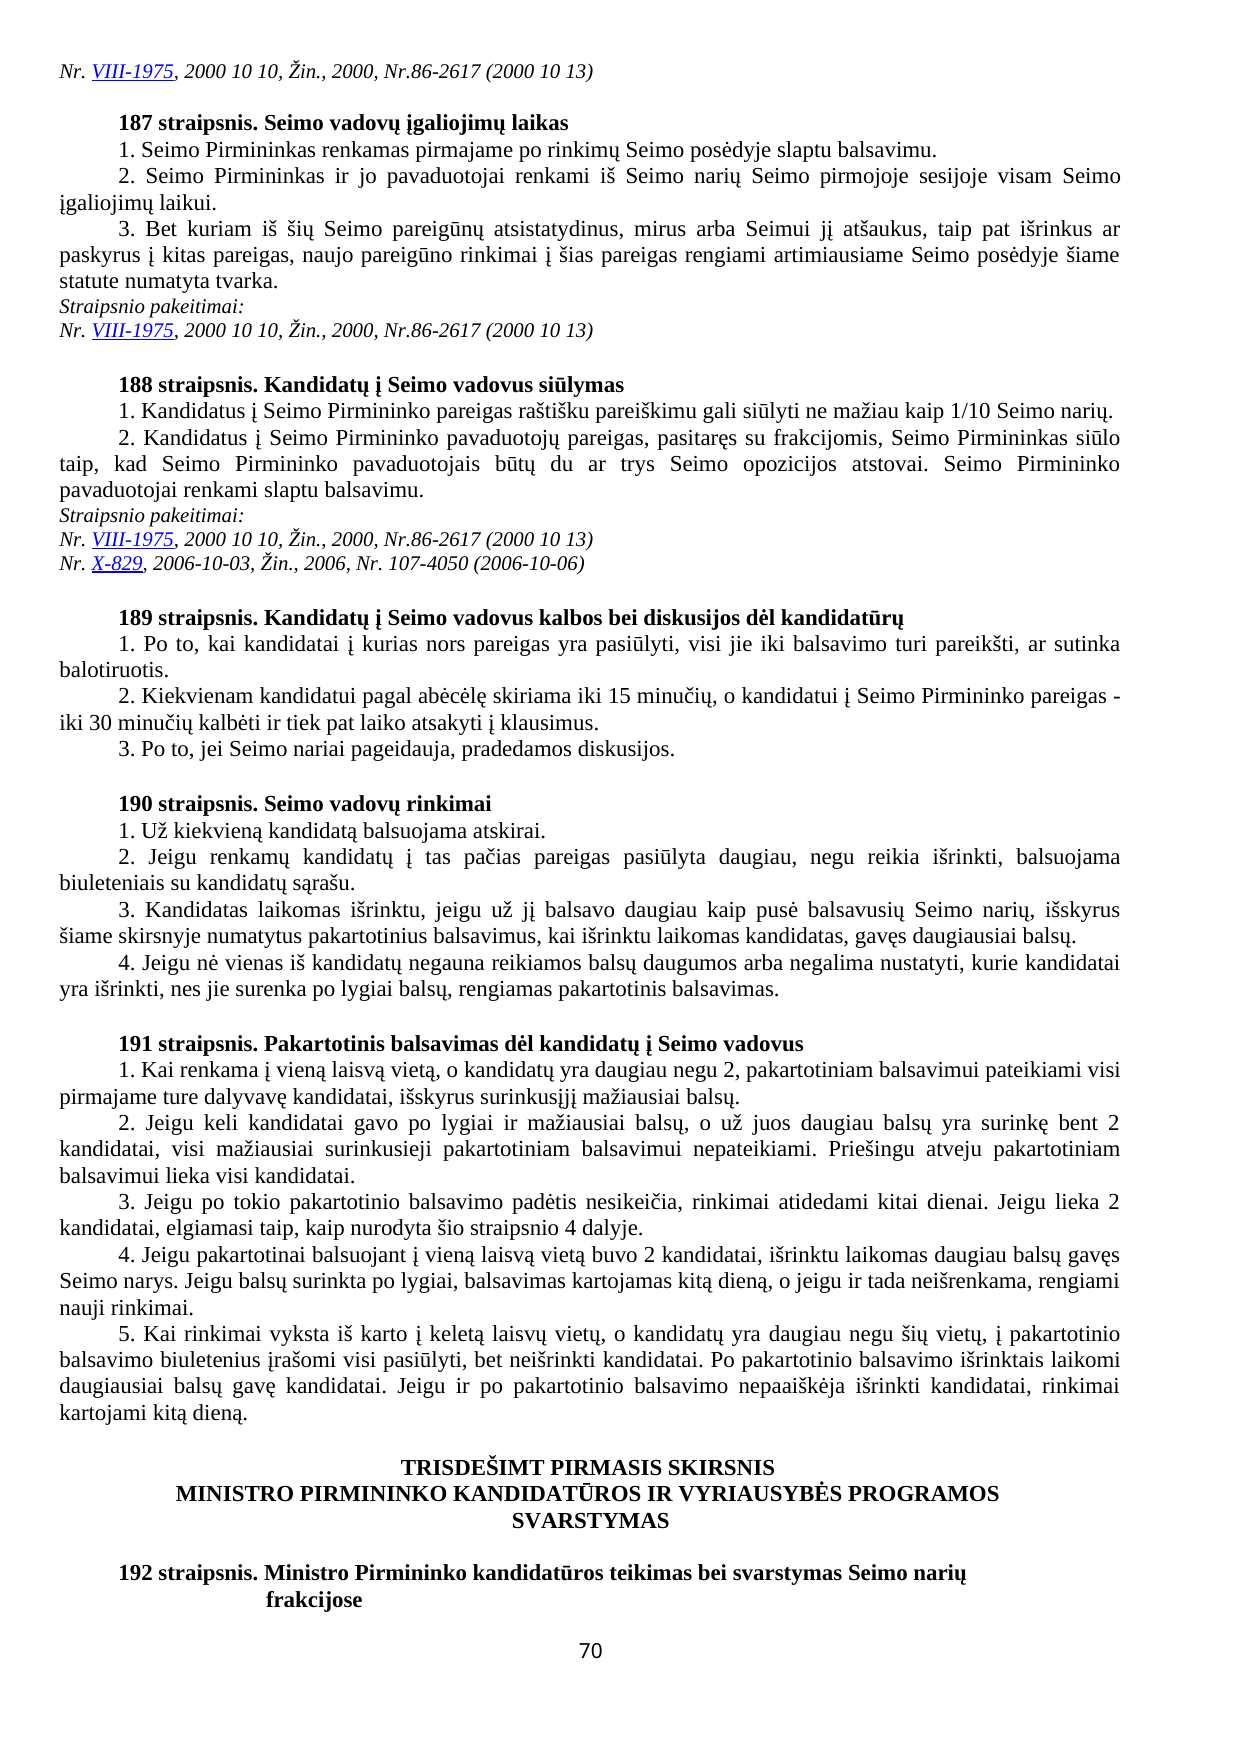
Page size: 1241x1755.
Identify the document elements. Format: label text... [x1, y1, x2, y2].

text Nr. X-829, 2006-10-03, Žin., 2006, Nr. 107-4050 (2006-10-06) [59, 551, 1122, 575]
text 1. Už kiekvieną kandidatą balsuojama atskirai. [59, 817, 1122, 843]
text SVARSTYMAS [59, 1507, 1122, 1533]
text 3. Bet kuriam iš šių Seimo pareigūnų atsistatydinus, mirus arba Seimui jį atšaukus, taip pat išrinkus ar paskyrus į kitas pareigas, naujo pareigūno rinkimai į šias pareigas rengiami artimiausiame Seimo posėdyje šiame statute numatyta tvarka. [59, 215, 1122, 294]
text 4. Jeigu nė vienas iš kandidatų negauna reikiamos balsų daugumos arba negalima nustatyti, kurie kandidatai yra išrinkti, nes jie surenka po lygiai balsų, rengiamas pakartotinis balsavimas. [59, 948, 1122, 1001]
text 192 straipsnis. Ministro Pirmininko kandidatūros teikimas bei svarstymas Seimo narių [118, 1559, 1122, 1586]
text 2. Seimo Pirmininkas ir jo pavaduotojai renkami iš Seimo narių Seimo pirmojoje sesijoje visam Seimo įgaliojimų laikui. [59, 162, 1122, 215]
text 189 straipsnis. Kandidatų į Seimo vadovus kalbos bei diskusijos dėl kandidatūrų [118, 603, 1122, 630]
text 3. Po to, jei Seimo nariai pageidauja, pradedamos diskusijos. [59, 735, 1122, 762]
text 1. Kai renkama į vieną laisvą vietą, o kandidatų yra daugiau negu 2, pakartotiniam balsavimui pateikiami visi pirmajame ture dalyvavę kandidatai, išskyrus surinkusįjį mažiausiai balsų. [59, 1056, 1122, 1109]
text 188 straipsnis. Kandidatų į Seimo vadovus siūlymas [59, 371, 1122, 397]
text Nr. VIII-1975, 2000 10 10, Žin., 2000, Nr.86-2617 (2000 10 13) [59, 318, 1122, 342]
text Straipsnio pakeitimai: [59, 294, 1122, 318]
text 2. Kiekvienam kandidatui pagal abėcėlę skiriama iki 15 minučių, o kandidatui į Seimo Pirmininko pareigas - iki 30 minučių kalbėti ir tiek pat laiko atsakyti į klausimus. [59, 683, 1122, 735]
text 2. Kandidatus į Seimo Pirmininko pavaduotojų pareigas, pasitaręs su frakcijomis, Seimo Pirmininkas siūlo taip, kad Seimo Pirmininko pavaduotojais būtų du ar trys Seimo opozicijos atstovai. Seimo Pirmininko pavaduotojai renkami slaptu balsavimu. [59, 423, 1122, 503]
text 1. Po to, kai kandidatai į kurias nors pareigas yra pasiūlyti, visi jie iki balsavimo turi pareikšti, ar sutinka balotiruotis. [59, 630, 1122, 683]
text 2. Jeigu keli kandidatai gavo po lygiai ir mažiausiai balsų, o už juos daugiau balsų yra surinkę bent 2 kandidatai, visi mažiausiai surinkusieji pakartotiniam balsavimui nepateikiami. Priešingu atveju pakartotiniam balsavimui lieka visi kandidatai. [59, 1109, 1122, 1188]
text 187 straipsnis. Seimo vadovų įgaliojimų laikas [59, 109, 1122, 136]
text 191 straipsnis. Pakartotinis balsavimas dėl kandidatų į Seimo vadovus [59, 1030, 1122, 1056]
text Nr. VIII-1975, 2000 10 10, Žin., 2000, Nr.86-2617 (2000 10 13) [59, 59, 1122, 83]
text 1. Seimo Pirmininkas renkamas pirmajame po rinkimų Seimo posėdyje slaptu balsavimu. [59, 136, 1122, 162]
text 3. Kandidatas laikomas išrinktu, jeigu už jį balsavo daugiau kaip pusė balsavusių Seimo narių, išskyrus šiame skirsnyje numatytus pakartotinius balsavimus, kai išrinktu laikomas kandidatas, gavęs daugiausiai balsų. [59, 896, 1122, 948]
text 3. Jeigu po tokio pakartotinio balsavimo padėtis nesikeičia, rinkimai atidedami kitai dienai. Jeigu lieka 2 kandidatai, elgiamasi taip, kaip nurodyta šio straipsnio 4 dalyje. [59, 1188, 1122, 1241]
text 190 straipsnis. Seimo vadovų rinkimai [59, 790, 1122, 817]
text Straipsnio pakeitimai: [59, 503, 1122, 527]
text 5. Kai rinkimai vyksta iš karto į keletą laisvų vietų, o kandidatų yra daugiau negu šių vietų, į pakartotinio balsavimo biuletenius įrašomi visi pasiūlyti, bet neišrinkti kandidatai. Po pakartotinio balsavimo išrinktais laikomi daugiausiai balsų gavę kandidatai. Jeigu ir po pakartotinio balsavimo nepaaiškėja išrinkti kandidatai, rinkimai kartojami kitą dieną. [59, 1320, 1122, 1425]
text 1. Kandidatus į Seimo Pirmininko pareigas raštišku pareiškimu gali siūlyti ne mažiau kaip 1/10 Seimo narių. [59, 397, 1122, 423]
text MINISTRO PIRMININKO KANDIDATŪROS IR VYRIAUSYBĖS PROGRAMOS [59, 1480, 1122, 1507]
text TRISDEŠIMT PIRMASIS SKIRSNIS [59, 1454, 1122, 1480]
text 4. Jeigu pakartotinai balsuojant į vieną laisvą vietą buvo 2 kandidatai, išrinktu laikomas daugiau balsų gavęs Seimo narys. Jeigu balsų surinkta po lygiai, balsavimas kartojamas kitą dieną, o jeigu ir tada neišrenkama, rengiami nauji rinkimai. [59, 1241, 1122, 1320]
text 2. Jeigu renkamų kandidatų į tas pačias pareigas pasiūlyta daugiau, negu reikia išrinkti, balsuojama biuleteniais su kandidatų sąrašu. [59, 843, 1122, 896]
text frakcijose [266, 1586, 1122, 1612]
text Nr. VIII-1975, 2000 10 10, Žin., 2000, Nr.86-2617 (2000 10 13) [59, 527, 1122, 551]
